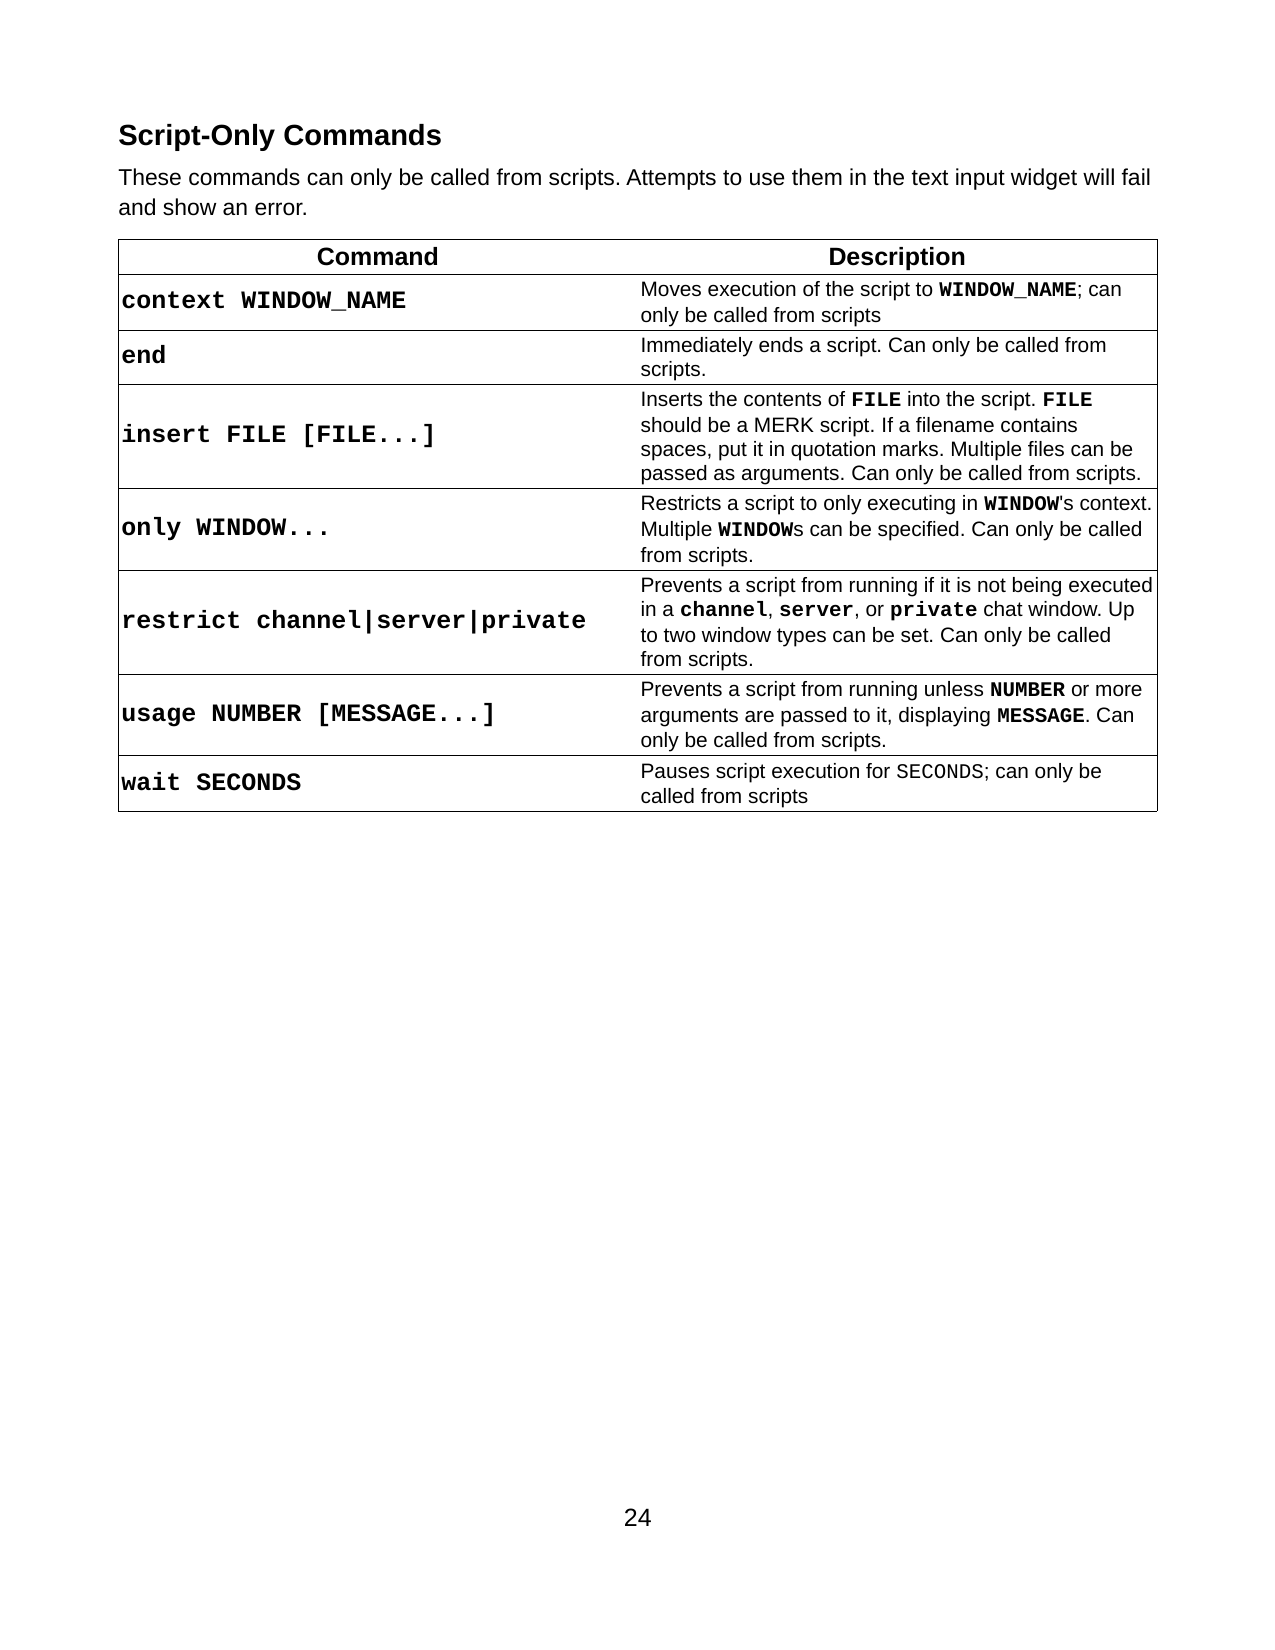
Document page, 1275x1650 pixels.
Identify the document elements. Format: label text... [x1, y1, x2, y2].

table_cell context WINDOW_NAME [119, 275, 637, 330]
table_cell usage NUMBER [MESSAGE...] [119, 675, 637, 755]
table_cell wait SECONDS [119, 756, 637, 811]
table_header Command [119, 240, 637, 274]
table_cell Inserts the contents of FILE into the script. FILE should be a MERK script. If a filename contains spaces, put it in quotation marks. Multiple files can be passed as arguments. Can only be called from scripts. [638, 385, 1157, 488]
table_cell Restricts a script to only executing in WINDOW's context. Multiple WINDOWs can be specified. Can only be called from scripts. [638, 489, 1157, 570]
table_cell Prevents a script from running unless NUMBER or more arguments are passed to it, displaying MESSAGE. Can only be called from scripts. [638, 675, 1157, 755]
text These commands can only be called from scripts. Attempts to use them in the text input widget will fail and show an error. [118, 164, 1157, 221]
table_cell end [119, 331, 637, 384]
table_cell only WINDOW... [119, 489, 637, 570]
table_cell Moves execution of the script to WINDOW_NAME; can only be called from scripts [638, 275, 1157, 330]
table_header Description [638, 240, 1157, 274]
table_cell restrict channel|server|private [119, 571, 637, 673]
subtitle Script-Only Commands [118, 118, 1157, 152]
table_cell insert FILE [FILE...] [119, 385, 637, 488]
table_cell Immediately ends a script. Can only be called from scripts. [638, 331, 1157, 384]
table_cell Prevents a script from running if it is not being executed in a channel, server, or private chat window. Up to two window types can be set. Can only be called from scripts. [638, 571, 1157, 673]
table_cell Pauses script execution for SECONDS; can only be called from scripts [638, 756, 1157, 811]
